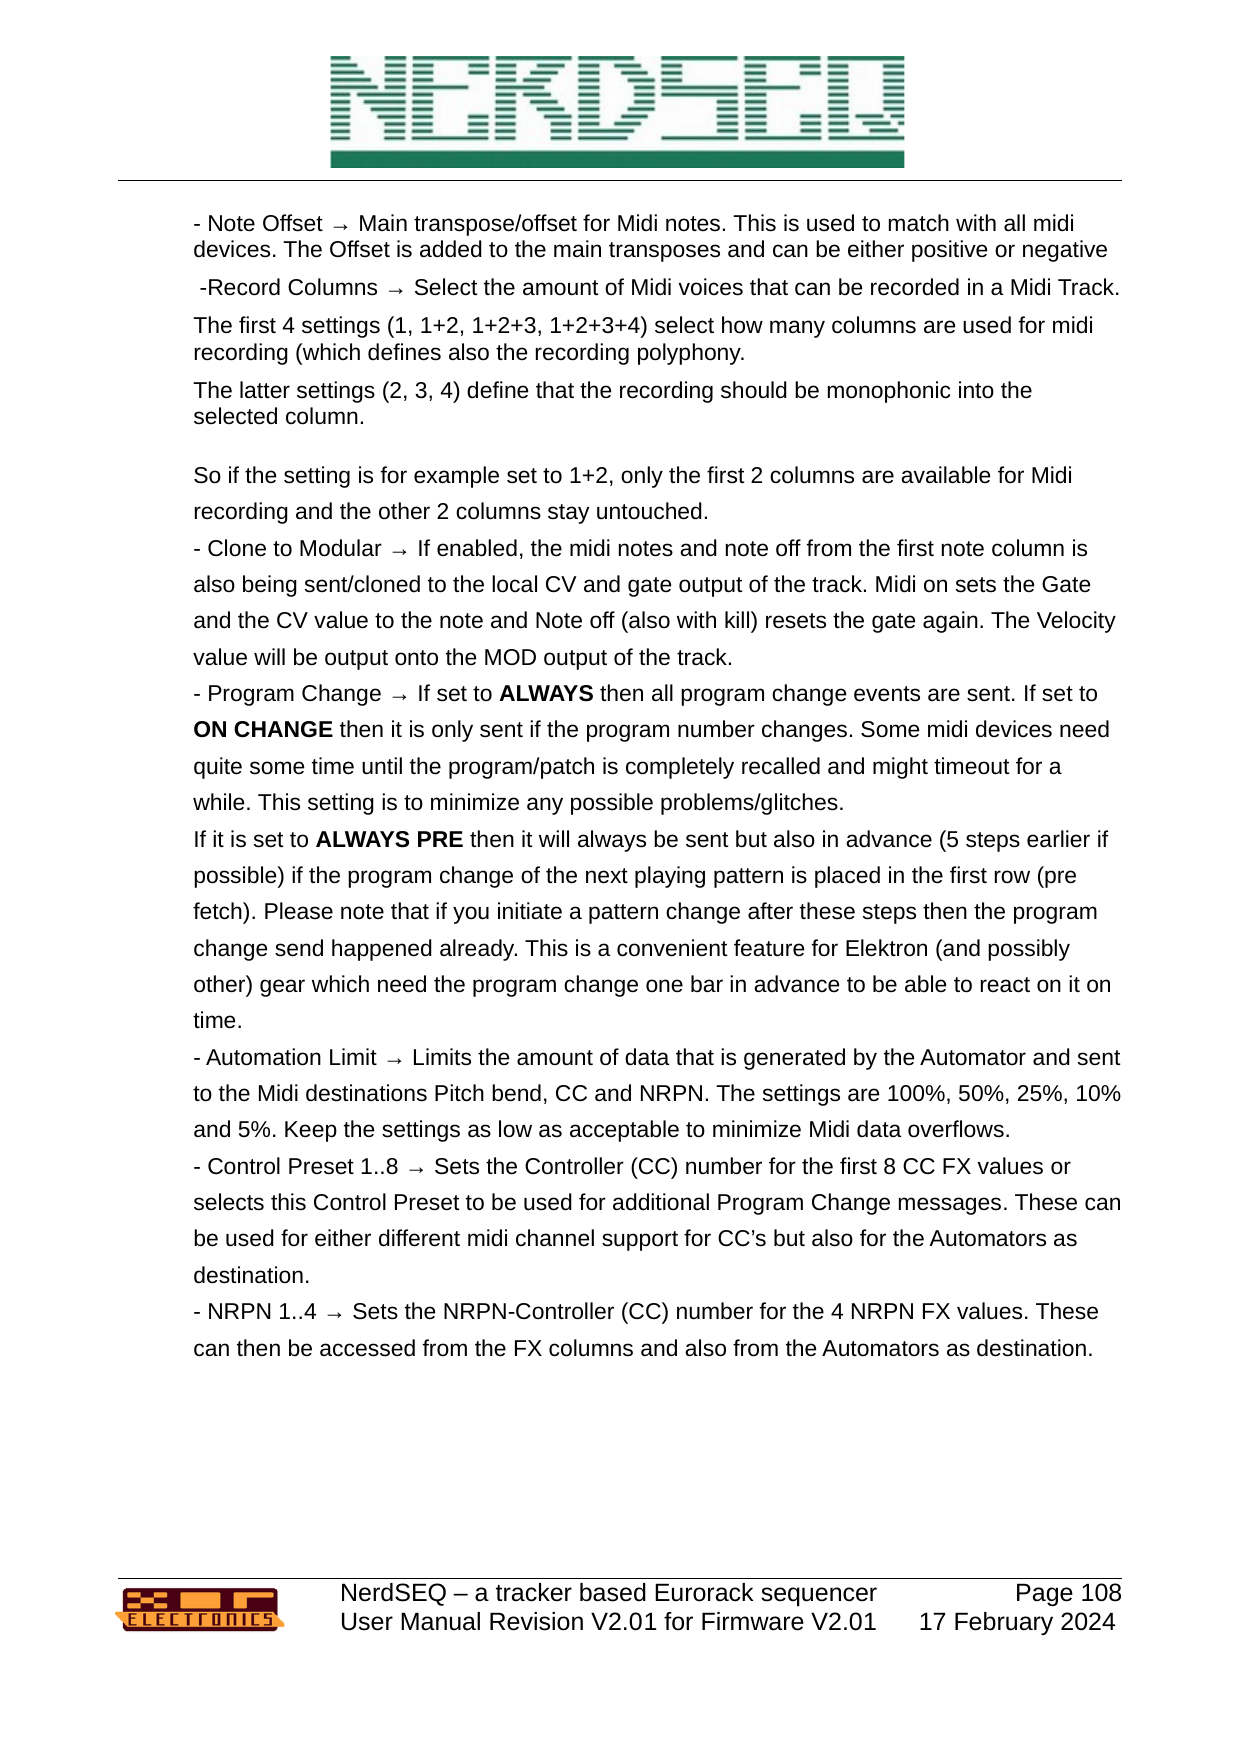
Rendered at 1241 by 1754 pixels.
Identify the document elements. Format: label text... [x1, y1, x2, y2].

text - Control Preset 1..8 → Sets the Controller (CC) number for the first 8 CC FX values or selects this Control Preset to be used for additional Program Change messages. These can be used for either different midi channel support for CC’s but also for the Automators as destination. [193, 1153, 1122, 1288]
picture [330, 56, 905, 168]
text So if the setting is for example set to 1+2, only the first 2 columns are available for Midi recording and the other 2 columns stay untouched. [193, 462, 1122, 525]
text - Clone to Modular → If enabled, the midi notes and note off from the first note column is also being sent/cloned to the local CV and gate output of the track. Midi on sets the Gate and the CV value to the note and Note off (also with kill) resets the gate again. The Velocity value will be output onto the MOD output of the track. [193, 535, 1122, 670]
text The latter settings (2, 3, 4) define that the recording should be monophonic into the selected column. [193, 377, 1122, 430]
picture [115, 1584, 285, 1634]
text If it is set to ALWAYS PRE then it will always be sent but also in advance (5 steps earlier if possible) if the program change of the next playing pattern is placed in the first row (pre fetch). Please note that if you initiate a pattern change after these steps then the program change send happened already. This is a convenient feature for Elektron (and possibly other) gear which need the program change one bar in advance to be able to react on it on time. - Automation Limit → Limits the amount of data that is generated by the Automator and sent to the Midi destinations Pitch bend, CC and NRPN. The settings are 100%, 50%, 25%, 10% and 5%. Keep the settings as low as acceptable to minimize Midi data overflows. [193, 826, 1122, 1143]
text - Program Change → If set to ALWAYS then all program change events are sent. If set to ON CHANGE then it is only sent if the program number changes. Some midi devices need quite some time until the program/patch is completely recalled and might timeout for a while. This setting is to minimize any possible problems/glitches. [193, 680, 1122, 816]
text - Note Offset → Main transpose/offset for Midi notes. This is used to match with all midi devices. The Offset is added to the main transposes and can be either positive or negative [193, 209, 1122, 262]
text -Record Columns → Select the amount of Midi voices that can be recorded in a Midi Track. [193, 274, 1122, 301]
text The first 4 settings (1, 1+2, 1+2+3, 1+2+3+4) select how many columns are used for midi recording (which defines also the recording polyphony. [193, 312, 1122, 365]
text - NRPN 1..4 → Sets the NRPN-Controller (CC) number for the 4 NRPN FX values. These can then be accessed from the FX columns and also from the Automators as destination. [193, 1298, 1122, 1361]
